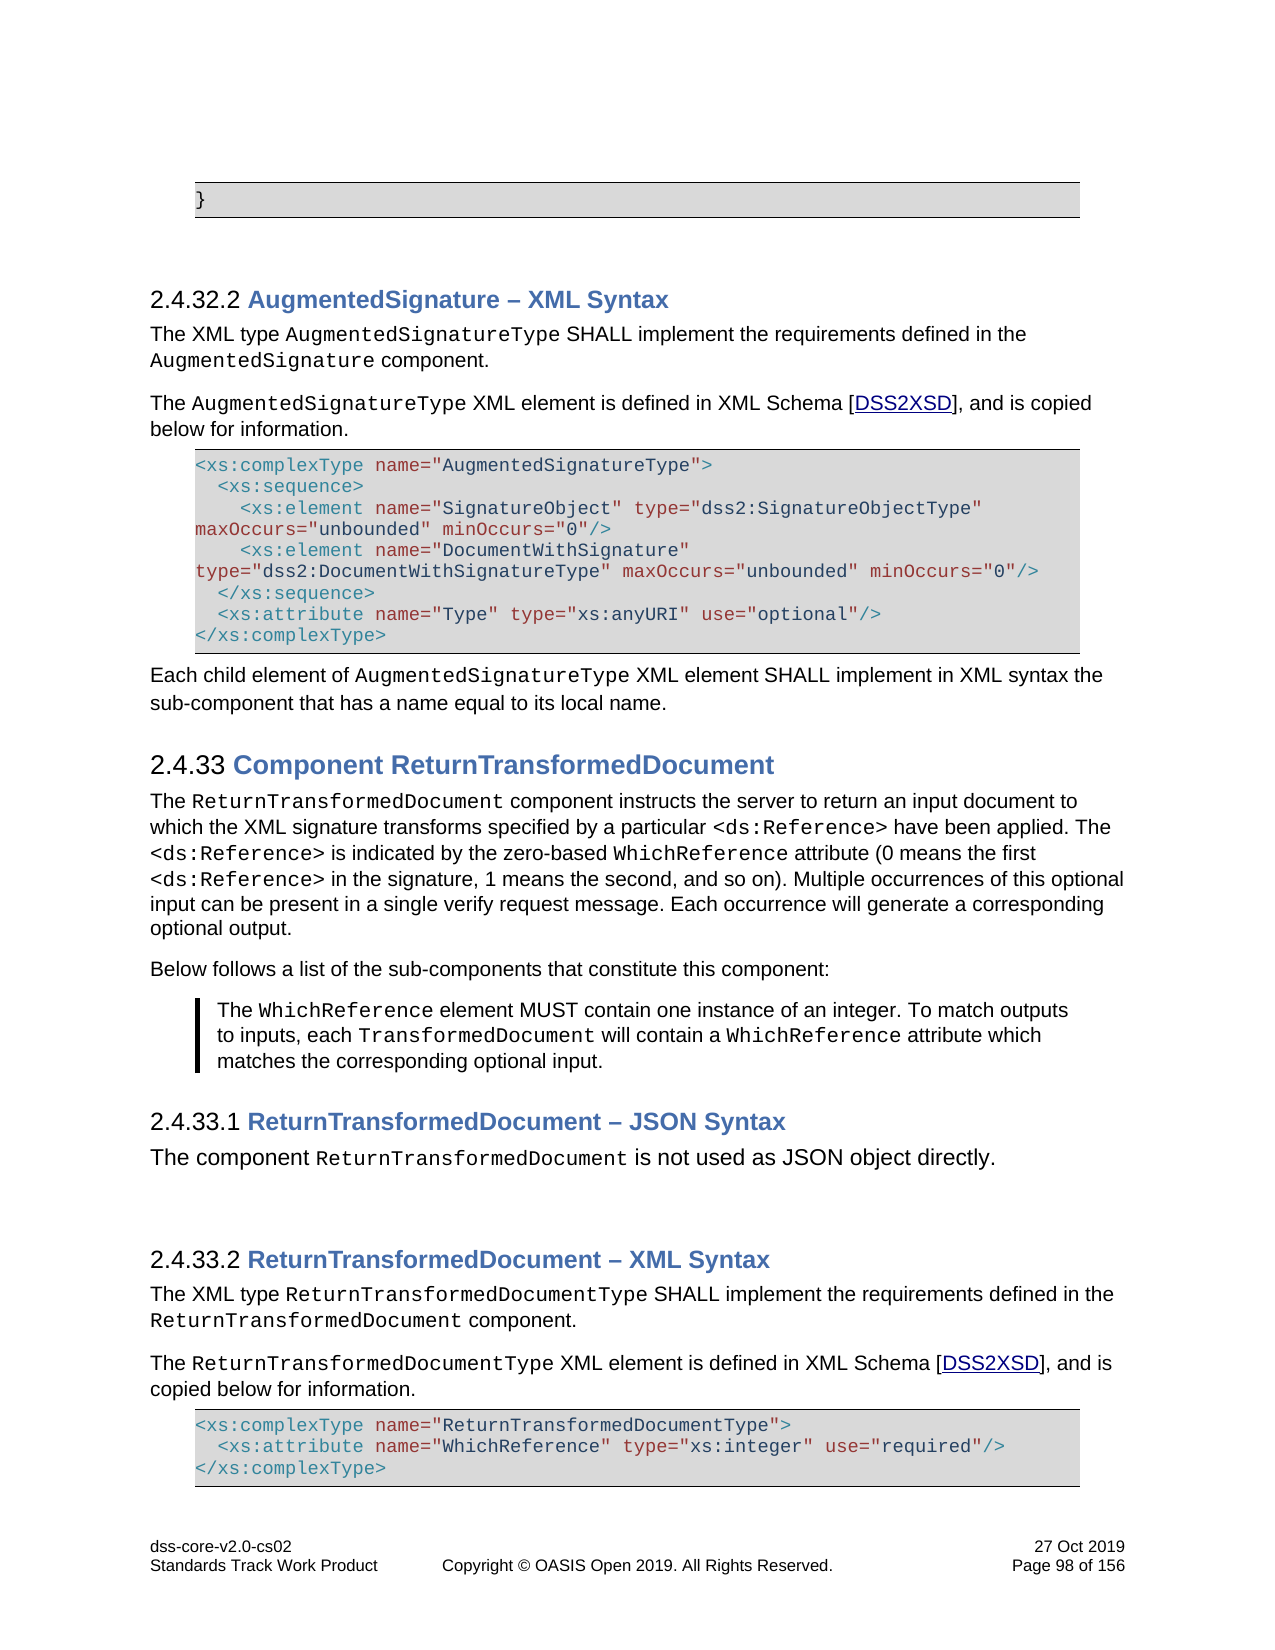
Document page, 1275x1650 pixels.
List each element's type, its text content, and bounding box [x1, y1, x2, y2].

subtitle AugmentedSignature – XML Syntax [150, 285, 1125, 314]
subtitle ReturnTransformedDocument – XML Syntax [150, 1245, 1125, 1274]
text </xs:sequence> [195, 576, 1080, 597]
text <xs:complexType name="AugmentedSignatureType"> [195, 450, 1080, 470]
text The AugmentedSignatureType XML element is defined in XML Schema [DSS2XSD], and is copied below for information. [150, 391, 1125, 440]
subtitle ReturnTransformedDocument – JSON Syntax [150, 1106, 1125, 1135]
text Each child element of AugmentedSignatureType XML element SHALL implement in XML syntax the sub-component that has a name equal to its local name. [150, 663, 1125, 714]
text } [195, 183, 1080, 217]
text The ReturnTransformedDocumentType XML element is defined in XML Schema [DSS2XSD], and is copied below for information. [150, 1351, 1125, 1400]
text <xs:attribute name="Type" type="xs:anyURI" use="optional"/> [195, 597, 1080, 619]
text <xs:element name="SignatureObject" type="dss2:SignatureObjectType" maxOccurs="unbounded" minOccurs="0"/> [195, 491, 1080, 534]
text The ReturnTransformedDocument component instructs the server to return an input document to which the XML signature transforms specified by a particular <ds:Reference> have been applied. The <ds:Reference> is indicated by the zero-based WhichReference attribute (0 means the first <ds:Reference> in the signature, 1 means the second, and so on). Multiple occurrences of this optional input can be present in a single verify request message. Each occurrence will generate a corresponding optional output. [150, 789, 1125, 940]
text <xs:sequence> [195, 470, 1080, 491]
text The XML type ReturnTransformedDocumentType SHALL implement the requirements defined in the ReturnTransformedDocument component. [150, 1282, 1125, 1334]
text <xs:attribute name="WhichReference" type="xs:integer" use="required"/> [195, 1430, 1080, 1451]
text </xs:complexType> [195, 1451, 1080, 1486]
text The XML type AugmentedSignatureType SHALL implement the requirements defined in the AugmentedSignature component. [150, 322, 1125, 374]
text Below follows a list of the sub-components that constitute this component: [150, 957, 1125, 981]
text <xs:element name="DocumentWithSignature" type="dss2:DocumentWithSignatureType" maxOccurs="unbounded" minOccurs="0"/> [195, 534, 1080, 576]
subtitle Component ReturnTransformedDocument [150, 749, 1125, 781]
text </xs:complexType> [195, 619, 1080, 653]
text The component ReturnTransformedDocument is not used as JSON object directly. [150, 1143, 1125, 1171]
text The WhichReference element MUST contain one instance of an integer. To match outputs to inputs, each TransformedDocument will contain a WhichReference attribute which matches the corresponding optional input. [195, 997, 1080, 1073]
text <xs:complexType name="ReturnTransformedDocumentType"> [195, 1410, 1080, 1430]
